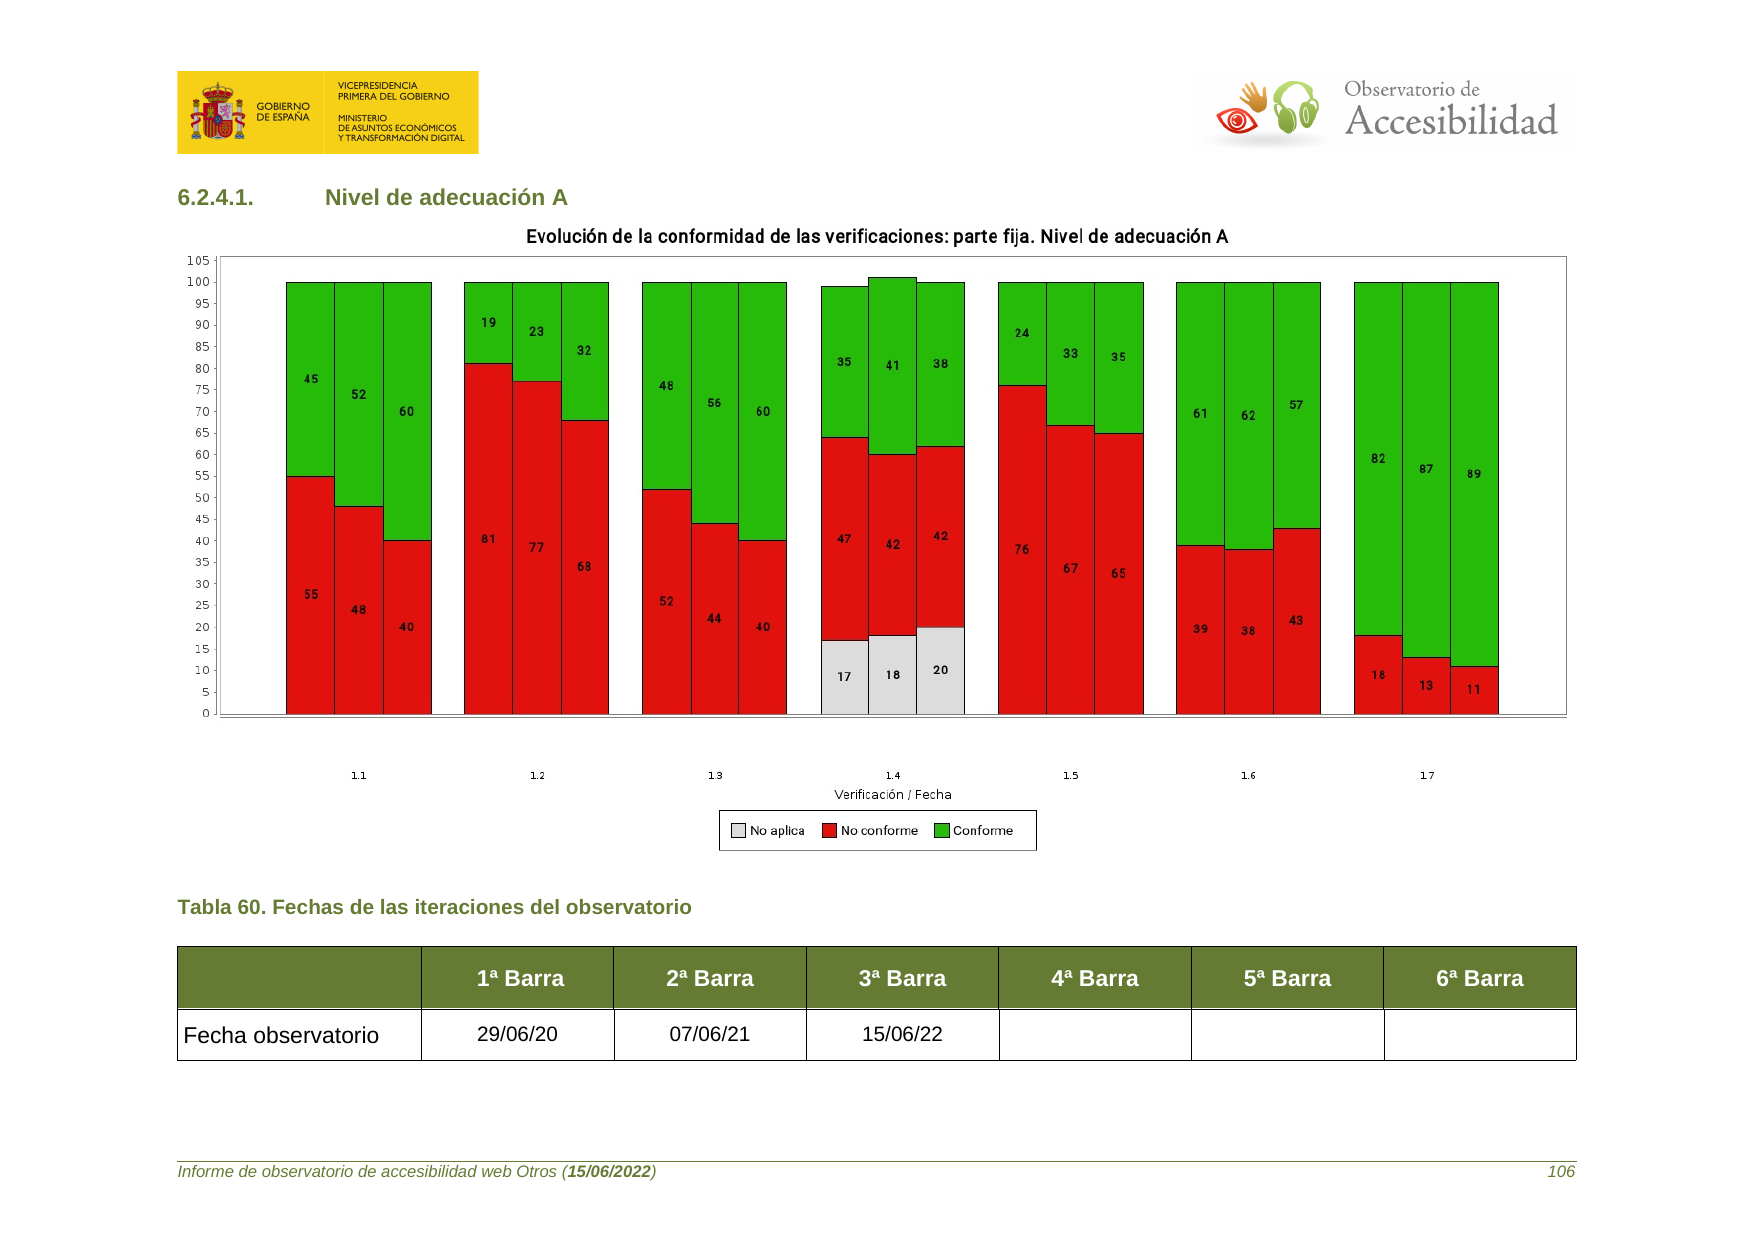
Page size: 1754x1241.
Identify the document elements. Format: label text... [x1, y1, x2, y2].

table_cell [1000, 1010, 1191, 1060]
table_header 2ª Barra [614, 947, 806, 1008]
table_cell Fecha observatorio [178, 1010, 421, 1060]
subtitle Nivel de adecuación A [177, 184, 1577, 211]
table_cell 07/06/21 [615, 1010, 806, 1060]
table_header 4ª Barra [999, 947, 1191, 1008]
picture [177, 225, 1577, 851]
table_header 6ª Barra [1384, 947, 1576, 1008]
text Tabla 27. Fechas de las iteraciones del observatorio [177, 895, 1577, 919]
table_header [178, 947, 421, 1008]
picture [177, 71, 479, 154]
table_cell [1385, 1010, 1576, 1060]
table_cell [1192, 1010, 1384, 1060]
table_header 3ª Barra [807, 947, 998, 1008]
table_header 5ª Barra [1192, 947, 1383, 1008]
picture [1196, 72, 1572, 154]
table_header 1ª Barra [422, 947, 613, 1008]
table_cell 29/06/20 [422, 1010, 614, 1060]
table_cell 15/06/22 [807, 1010, 999, 1060]
